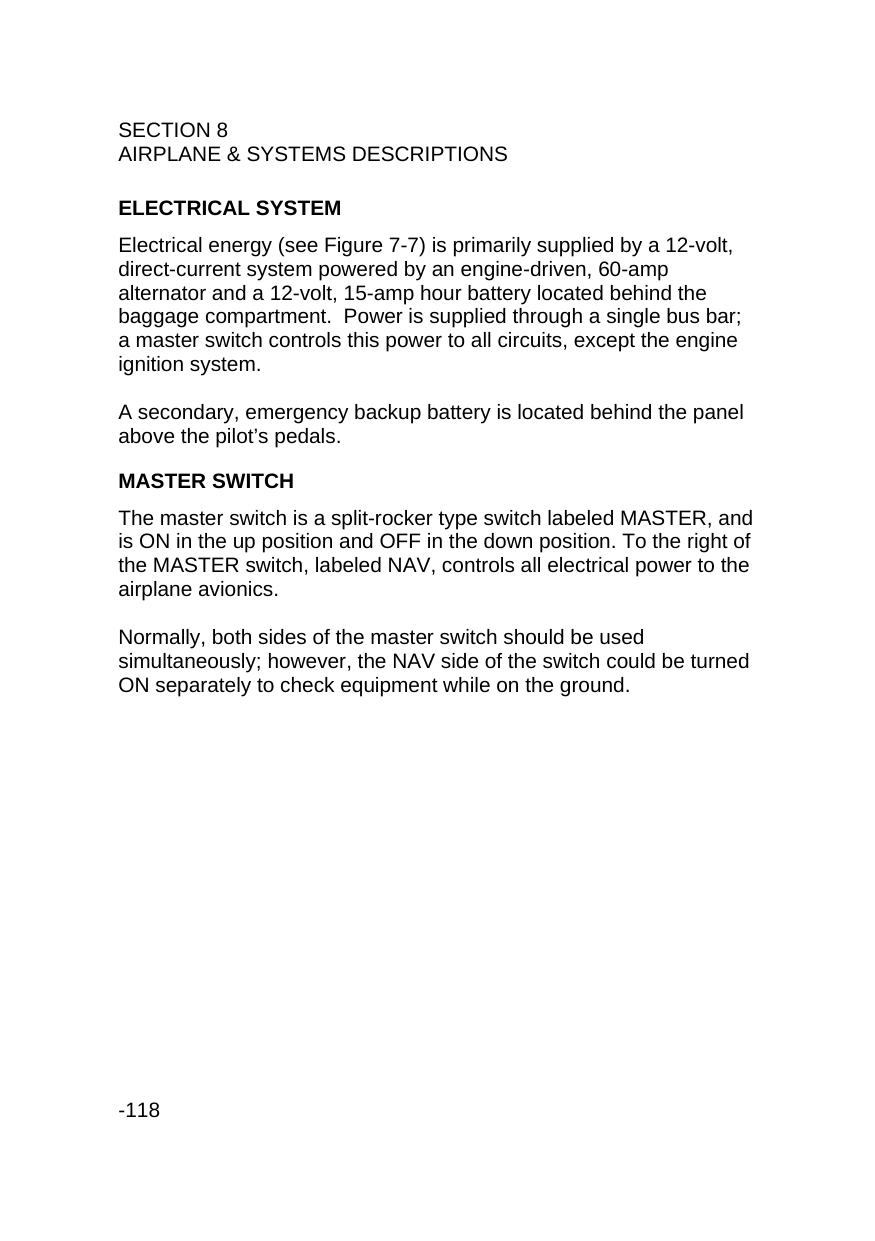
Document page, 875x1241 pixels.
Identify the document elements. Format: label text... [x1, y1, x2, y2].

text Normally, both sides of the master switch should be used simultaneously; however, the NAV side of the switch could be turned ON separately to check equipment while on the ground. [118, 625, 756, 697]
subtitle MASTER SWITCH [118, 469, 756, 493]
text A secondary, emergency backup battery is located behind the panel above the pilot’s pedals. [118, 400, 756, 448]
text Electrical energy (see Figure 7-7) is primarily supplied by a 12-volt, direct-current system powered by an engine-driven, 60-amp alternator and a 12-volt, 15-amp hour battery located behind the baggage compartment. Power is supplied through a single bus bar; a master switch controls this power to all circuits, except the engine ignition system. [118, 232, 756, 376]
text The master switch is a split-rocker type switch labeled MASTER, and is ON in the up position and OFF in the down position. To the right of the MASTER switch, labeled NAV, controls all electrical power to the airplane avionics. [118, 505, 756, 601]
subtitle ELECTRICAL SYSTEM [118, 196, 756, 220]
